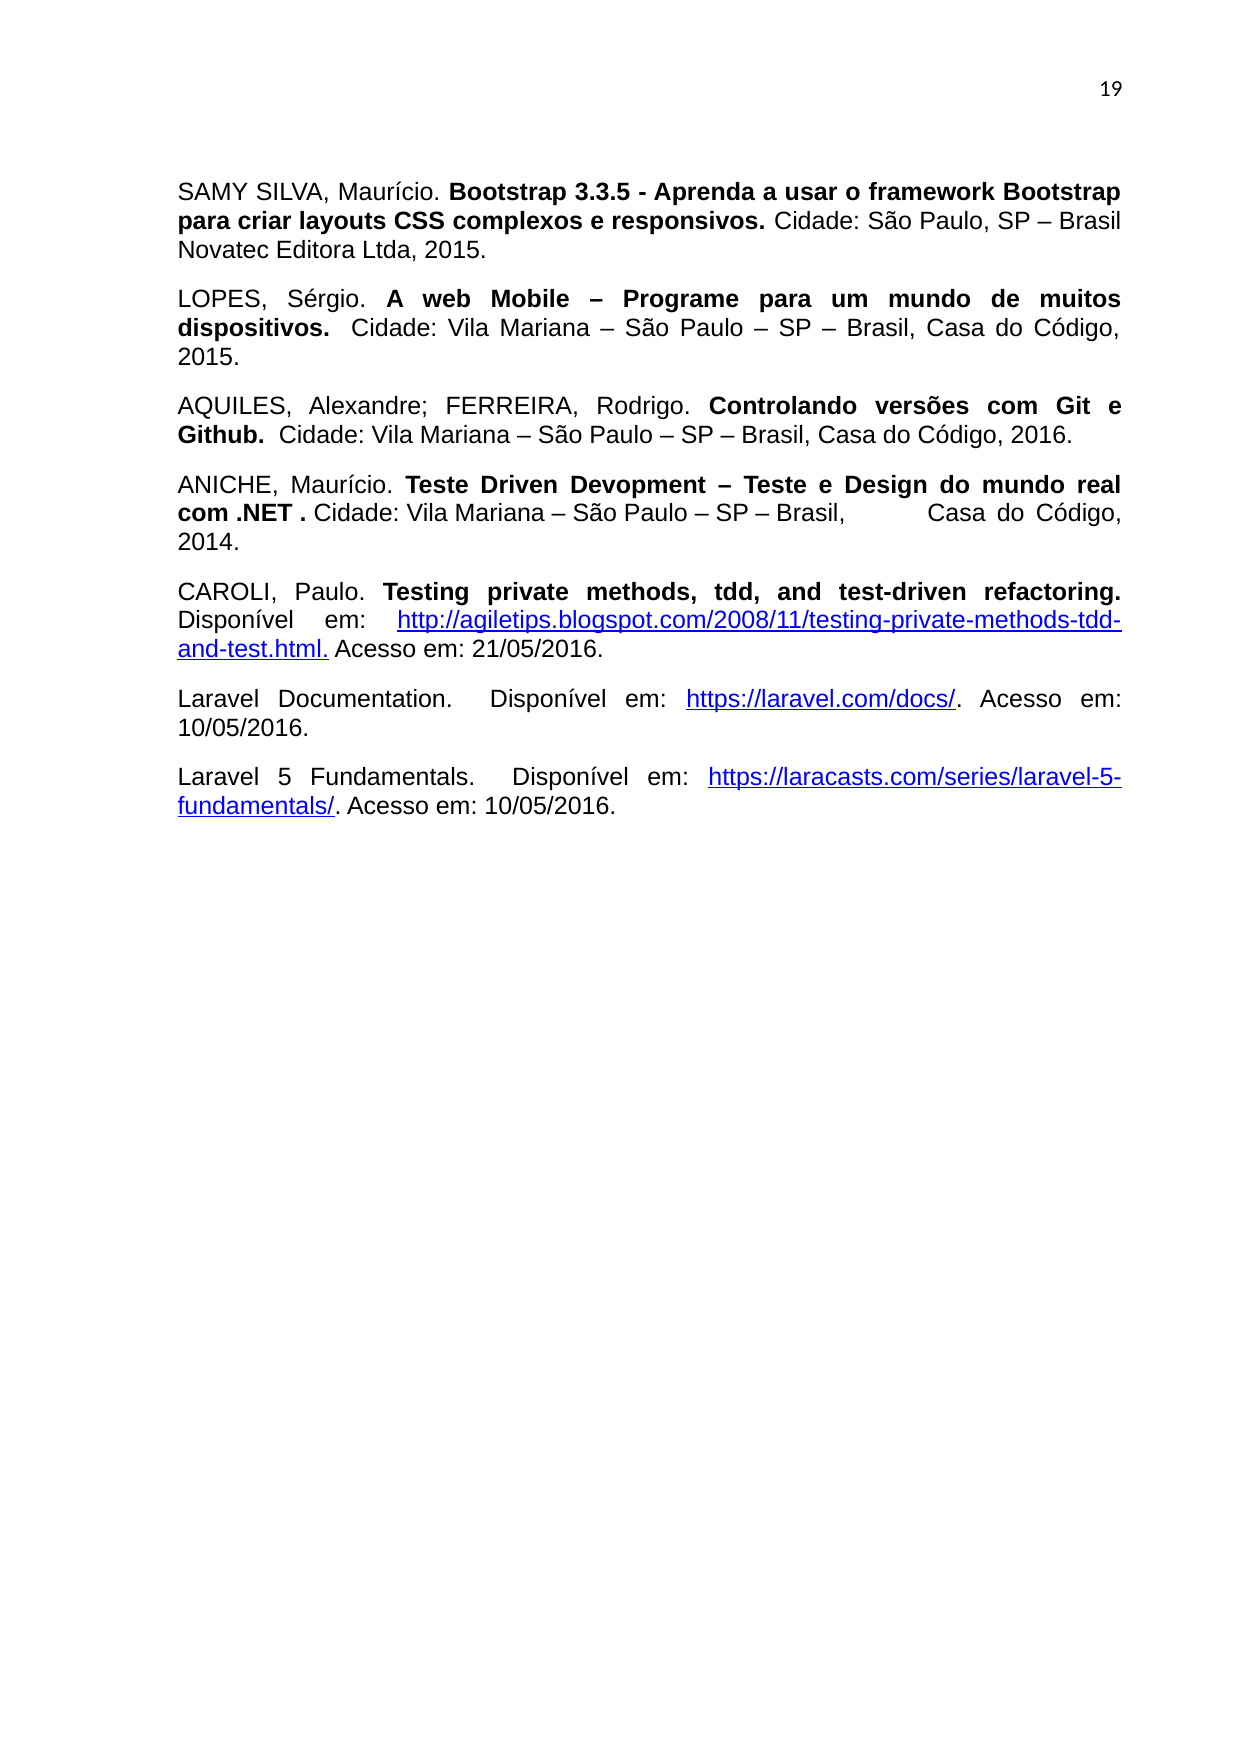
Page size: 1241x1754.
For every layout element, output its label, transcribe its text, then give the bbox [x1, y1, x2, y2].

text CAROLI, Paulo. Testing private methods, tdd, and test-driven refactoring. Disponível em: http://agiletips.blogspot.com/2008/11/testing-private-methods-tdd-and-test.html. Acesso em: 21/05/2016. [177, 577, 1122, 663]
text Laravel 5 Fundamentals. Disponível em: https://laracasts.com/series/laravel-5-fundamentals/. Acesso em: 10/05/2016. [177, 762, 1122, 820]
text AQUILES, Alexandre; FERREIRA, Rodrigo. Controlando versões com Git e Github. Cidade: Vila Mariana – São Paulo – SP – Brasil, Casa do Código, 2016. [177, 391, 1122, 449]
text Laravel Documentation. Disponível em: https://laravel.com/docs/. Acesso em: 10/05/2016. [177, 684, 1122, 741]
text LOPES, Sérgio. A web Mobile – Programe para um mundo de muitos dispositivos. Cidade: Vila Mariana – São Paulo – SP – Brasil, Casa do Código, 2015. [177, 284, 1122, 371]
text SAMY SILVA, Maurício. Bootstrap 3.3.5 - Aprenda a usar o framework Bootstrap para criar layouts CSS complexos e responsivos. Cidade: São Paulo, SP – Brasil Novatec Editora Ltda, 2015. [177, 177, 1122, 263]
text ANICHE, Maurício. Teste Driven Devopment – Teste e Design do mundo real com .NET . Cidade: Vila Mariana – São Paulo – SP – Brasil, Casa do Código, 2014. [177, 470, 1122, 556]
